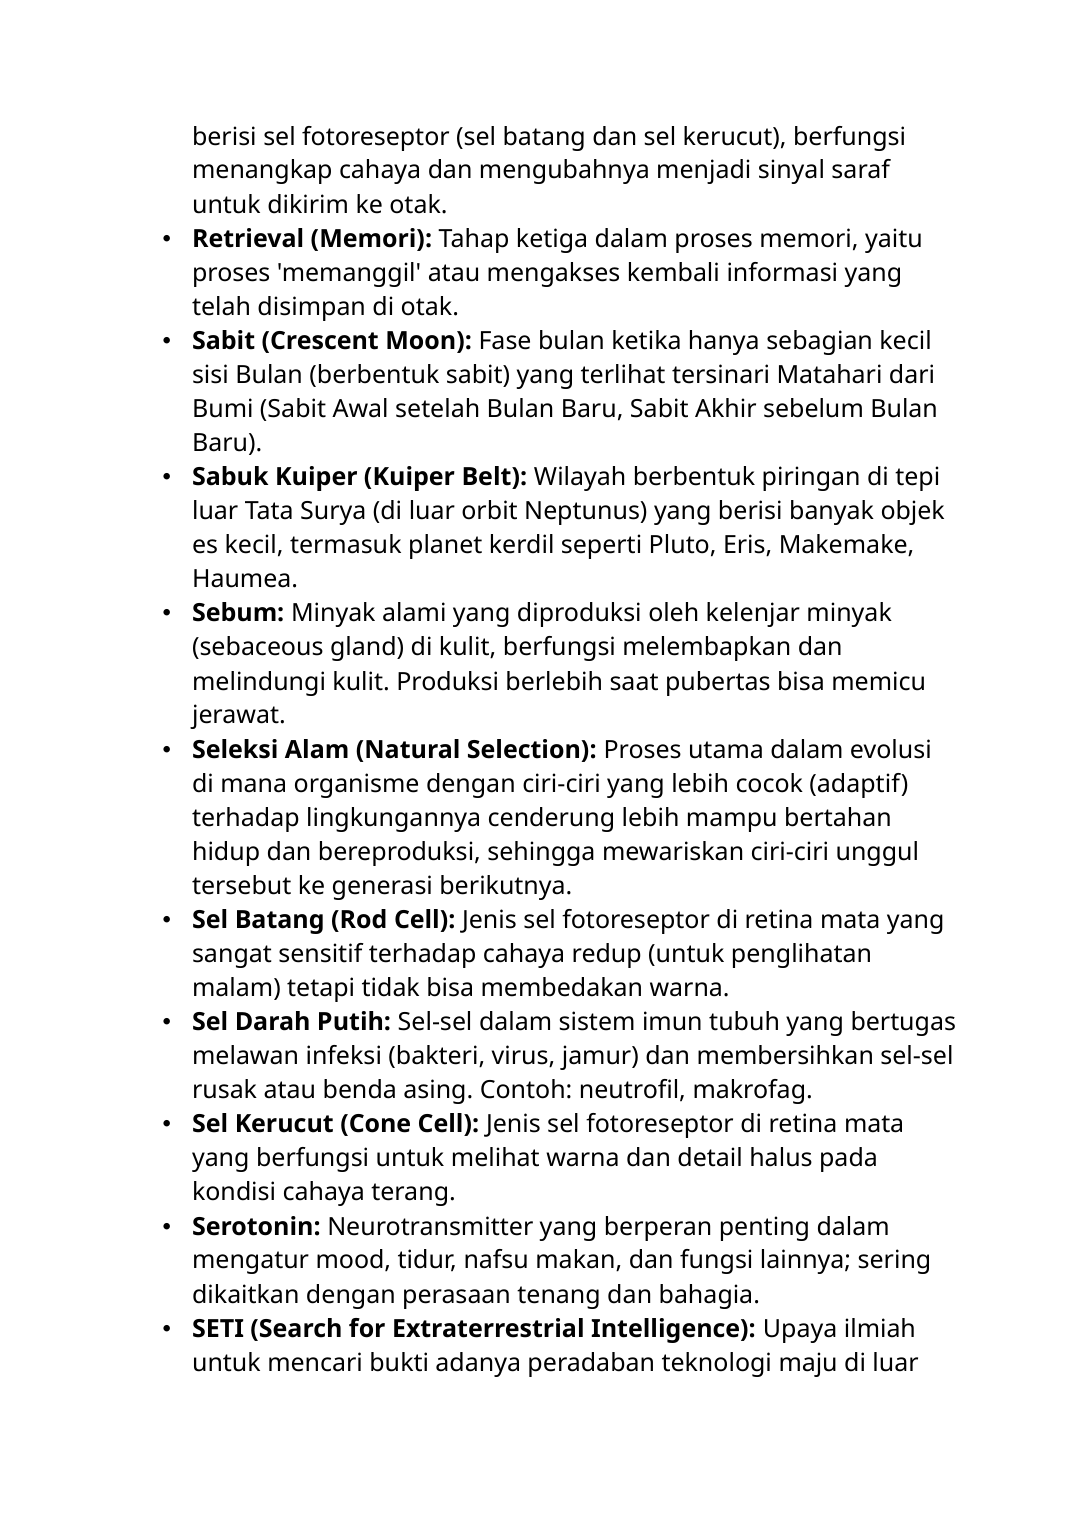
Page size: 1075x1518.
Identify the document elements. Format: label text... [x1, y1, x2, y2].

list Sebum: Minyak alami yang diproduksi oleh kelenjar minyak (sebaceous gland) di kulit, berfungsi melembapkan dan melindungi kulit. Produksi berlebih saat pubertas bisa memicu jerawat. [162, 595, 957, 731]
list SETI (Search for Extraterrestrial Intelligence): Upaya ilmiah untuk mencari bukti adanya peradaban teknologi maju di luar [162, 1310, 957, 1378]
list Serotonin: Neurotransmitter yang berperan penting dalam mengatur mood, tidur, nafsu makan, dan fungsi lainnya; sering dikaitkan dengan perasaan tenang dan bahagia. [162, 1208, 957, 1310]
list Retrieval (Memori): Tahap ketiga dalam proses memori, yaitu proses 'memanggil' atau mengakses kembali informasi yang telah disimpan di otak. [162, 220, 957, 322]
list Seleksi Alam (Natural Selection): Proses utama dalam evolusi di mana organisme dengan ciri-ciri yang lebih cocok (adaptif) terhadap lingkungannya cenderung lebih mampu bertahan hidup dan bereproduksi, sehingga mewariskan ciri-ciri unggul tersebut ke generasi berikutnya. [162, 731, 957, 902]
list Sabuk Kuiper (Kuiper Belt): Wilayah berbentuk piringan di tepi luar Tata Surya (di luar orbit Neptunus) yang berisi banyak objek es kecil, termasuk planet kerdil seperti Pluto, Eris, Makemake, Haumea. [162, 459, 957, 595]
list Sel Kerucut (Cone Cell): Jenis sel fotoreseptor di retina mata yang berfungsi untuk melihat warna dan detail halus pada kondisi cahaya terang. [162, 1106, 957, 1208]
list berisi sel fotoreseptor (sel batang dan sel kerucut), berfungsi menangkap cahaya dan mengubahnya menjadi sinyal saraf untuk dikirim ke otak. [162, 118, 957, 220]
list Sel Batang (Rod Cell): Jenis sel fotoreseptor di retina mata yang sangat sensitif terhadap cahaya redup (untuk penglihatan malam) tetapi tidak bisa membedakan warna. [162, 902, 957, 1004]
list Sabit (Crescent Moon): Fase bulan ketika hanya sebagian kecil sisi Bulan (berbentuk sabit) yang terlihat tersinari Matahari dari Bumi (Sabit Awal setelah Bulan Baru, Sabit Akhir sebelum Bulan Baru). [162, 322, 957, 459]
list Sel Darah Putih: Sel-sel dalam sistem imun tubuh yang bertugas melawan infeksi (bakteri, virus, jamur) dan membersihkan sel-sel rusak atau benda asing. Contoh: neutrofil, makrofag. [162, 1004, 957, 1106]
